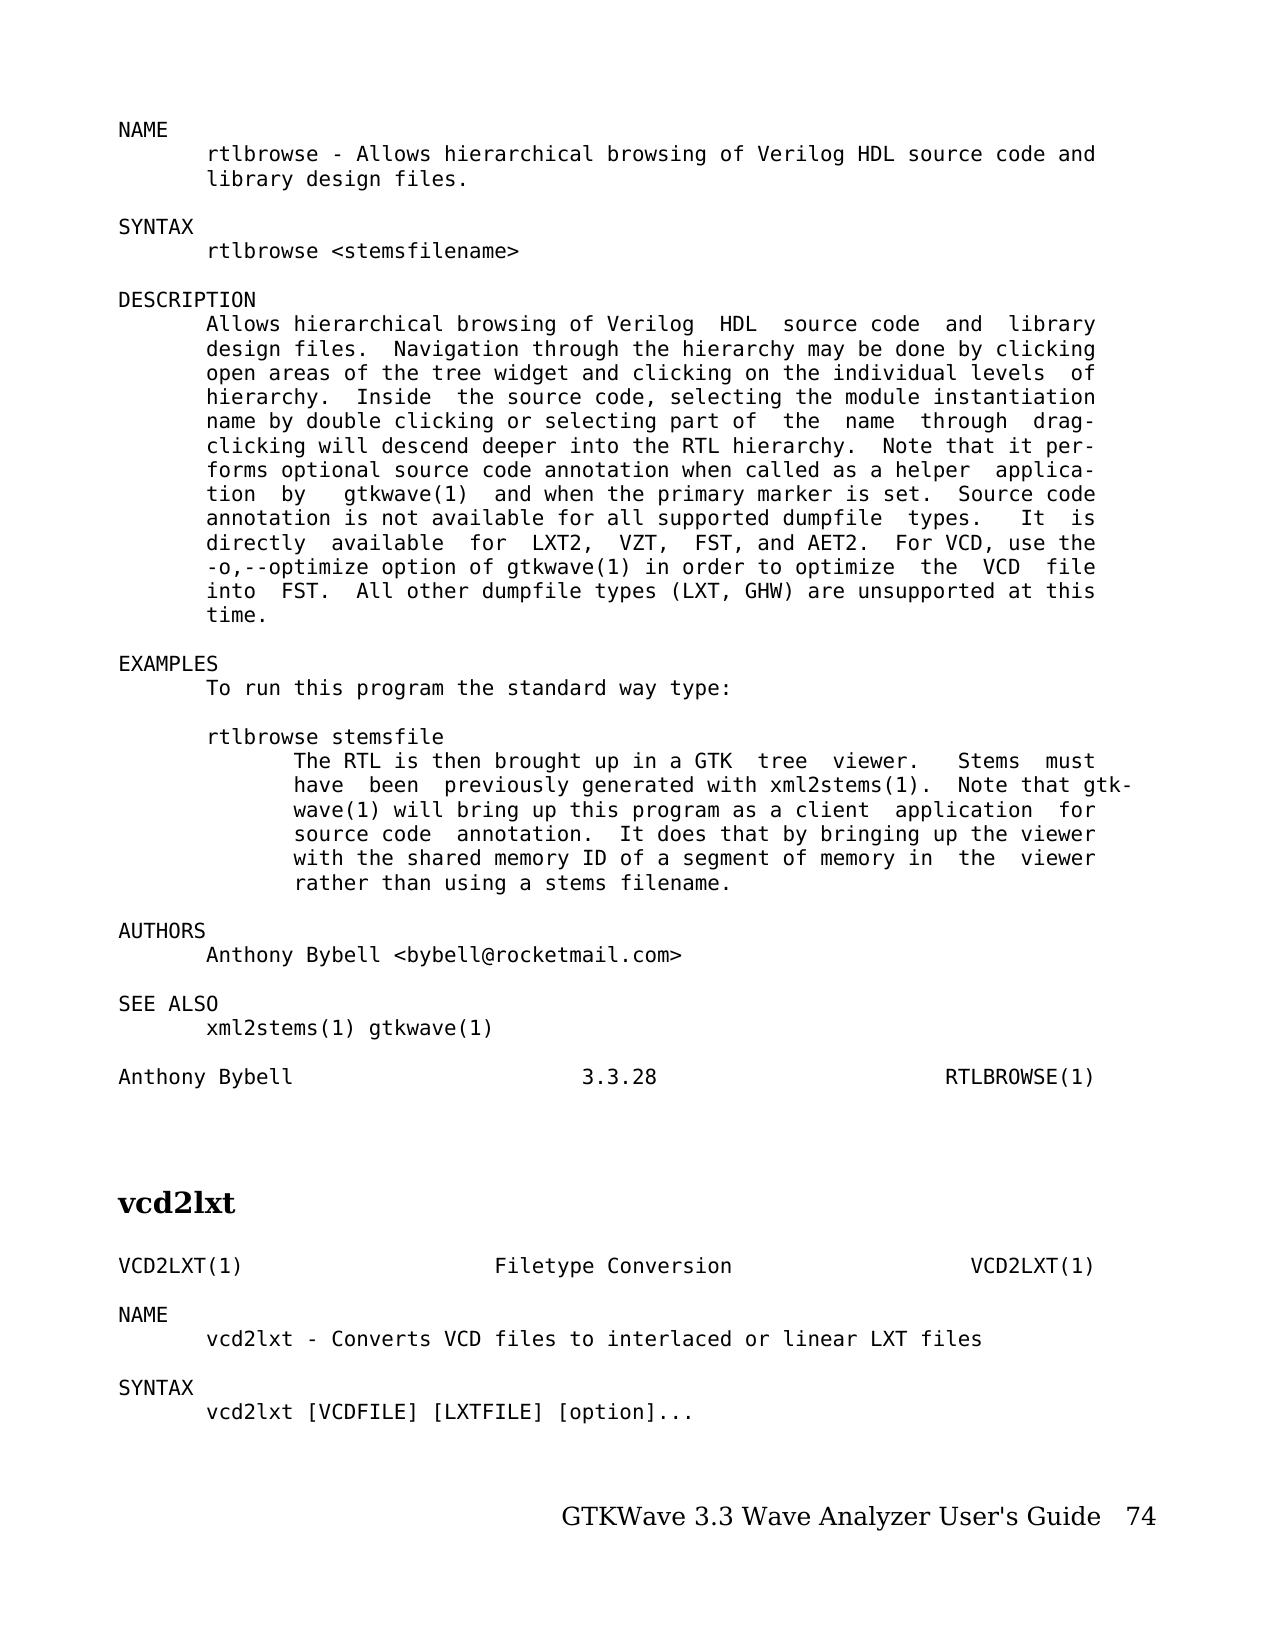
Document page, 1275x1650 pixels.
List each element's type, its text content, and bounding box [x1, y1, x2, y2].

text EXAMPLES [118, 652, 1157, 676]
text SYNTAX [118, 1376, 1157, 1400]
text -o,--optimize option of gtkwave(1) in order to optimize the VCD file [118, 555, 1157, 579]
text vcd2lxt - Converts VCD files to interlaced or linear LXT files [118, 1327, 1157, 1352]
text The RTL is then brought up in a GTK tree viewer. Stems must [118, 749, 1157, 773]
text tion by gtkwave(1) and when the primary marker is set. Source code [118, 482, 1157, 506]
text source code annotation. It does that by bringing up the viewer [118, 822, 1157, 846]
text wave(1) will bring up this program as a client application for [118, 798, 1157, 822]
text DESCRIPTION [118, 288, 1157, 312]
text rtlbrowse - Allows hierarchical browsing of Verilog HDL source code and [118, 142, 1157, 167]
subtitle vcd2lxt [118, 1186, 1157, 1220]
text annotation is not available for all supported dumpfile types. It is [118, 506, 1157, 531]
text Allows hierarchical browsing of Verilog HDL source code and library [118, 312, 1157, 337]
text name by double clicking or selecting part of the name through drag- [118, 409, 1157, 434]
text rtlbrowse stemsfile [118, 725, 1157, 749]
text open areas of the tree widget and clicking on the individual levels of [118, 361, 1157, 385]
text library design files. [118, 167, 1157, 191]
text into FST. All other dumpfile types (LXT, GHW) are unsupported at this [118, 579, 1157, 603]
text AUTHORS [118, 919, 1157, 943]
text time. [118, 603, 1157, 628]
text clicking will descend deeper into the RTL hierarchy. Note that it per- [118, 434, 1157, 458]
text hierarchy. Inside the source code, selecting the module instantiation [118, 385, 1157, 409]
text xml2stems(1) gtkwave(1) [118, 1016, 1157, 1040]
text VCD2LXT(1) Filetype Conversion VCD2LXT(1) [118, 1254, 1157, 1279]
text SYNTAX [118, 215, 1157, 239]
text forms optional source code annotation when called as a helper applica- [118, 458, 1157, 482]
text Anthony Bybell <bybell@rocketmail.com> [118, 943, 1157, 968]
text rtlbrowse <stemsfilename> [118, 239, 1157, 264]
text have been previously generated with xml2stems(1). Note that gtk- [118, 773, 1157, 798]
text design files. Navigation through the hierarchy may be done by clicking [118, 337, 1157, 361]
text directly available for LXT2, VZT, FST, and AET2. For VCD, use the [118, 531, 1157, 555]
text rather than using a stems filename. [118, 871, 1157, 895]
text SEE ALSO [118, 992, 1157, 1016]
text Anthony Bybell 3.3.28 RTLBROWSE(1) [118, 1065, 1157, 1089]
text NAME [118, 118, 1157, 142]
text NAME [118, 1303, 1157, 1327]
text with the shared memory ID of a segment of memory in the viewer [118, 846, 1157, 871]
text vcd2lxt [VCDFILE] [LXTFILE] [option]... [118, 1400, 1157, 1424]
text To run this program the standard way type: [118, 676, 1157, 701]
